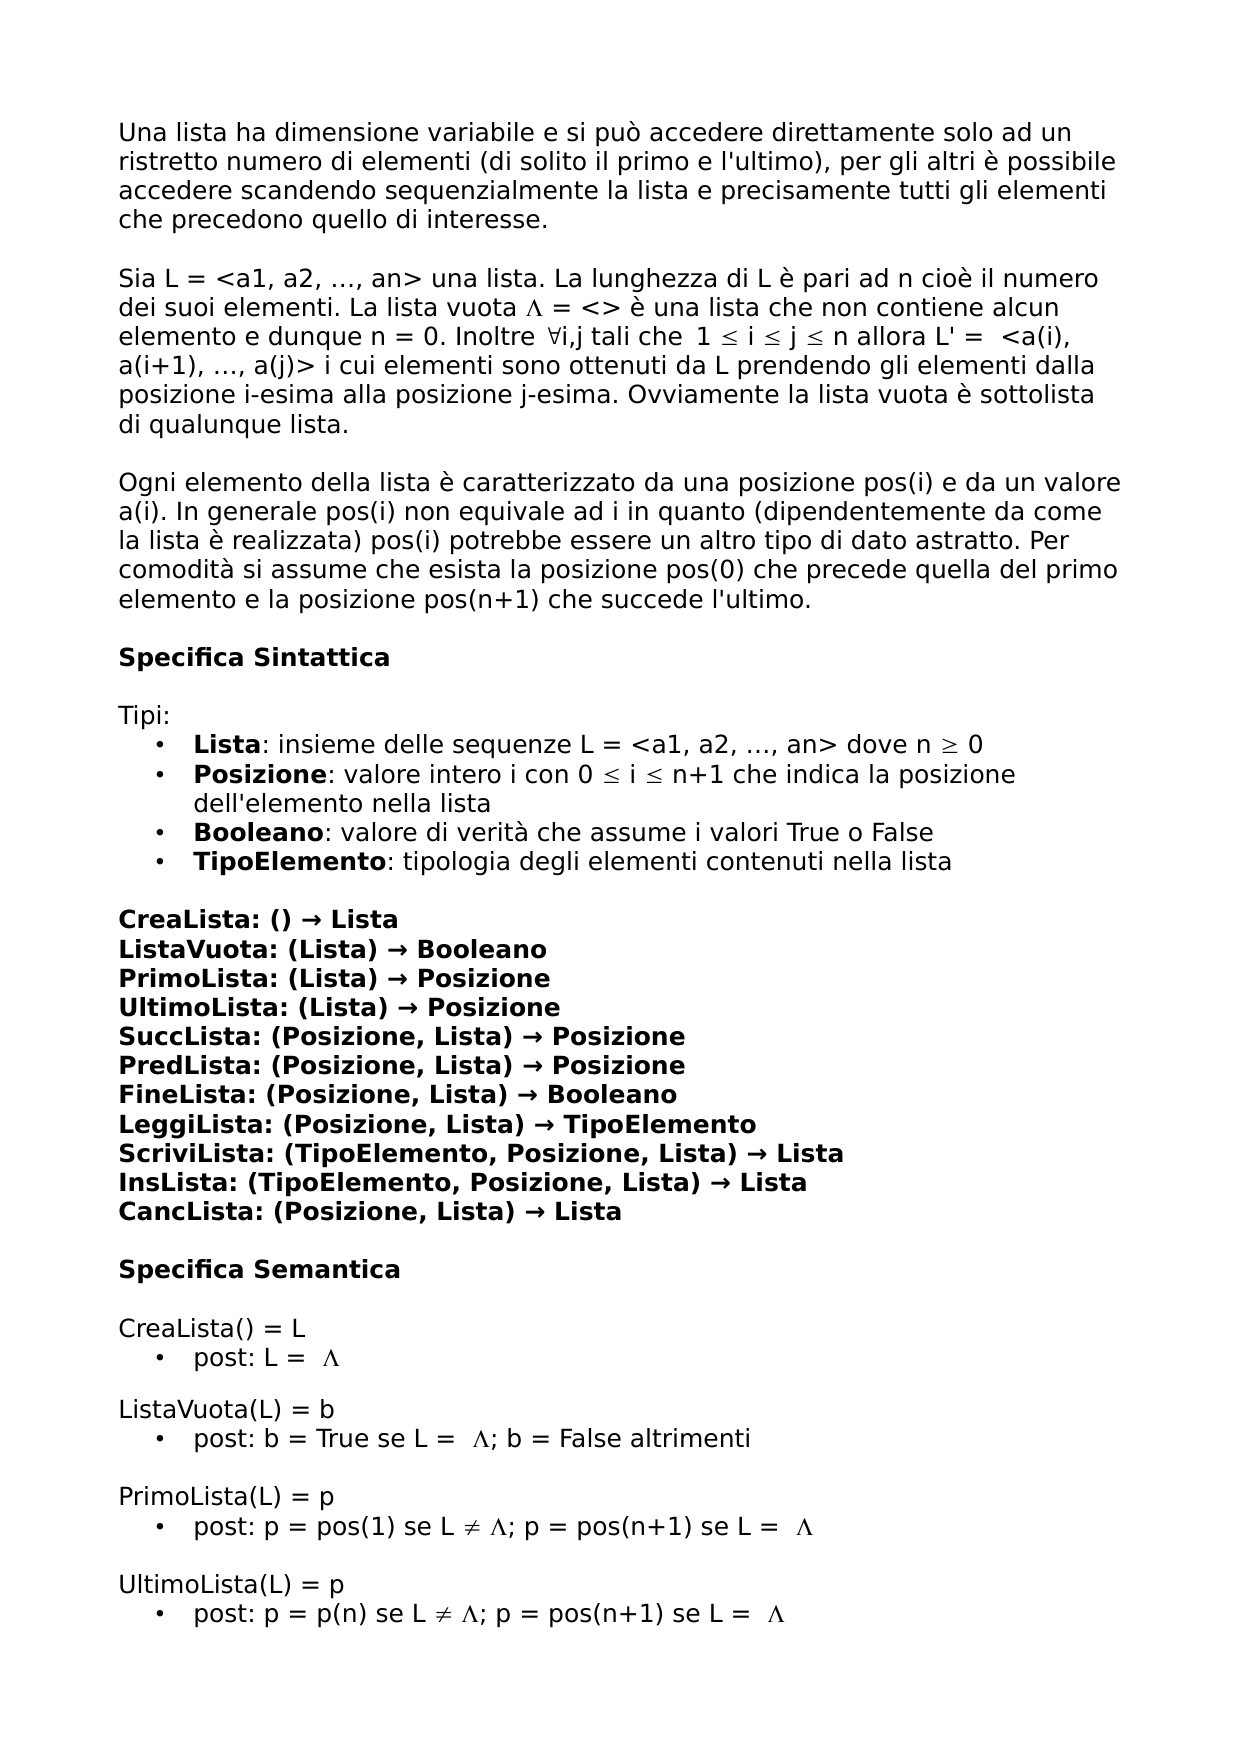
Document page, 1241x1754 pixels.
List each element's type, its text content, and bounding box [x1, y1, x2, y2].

text Specifica Sintattica [118, 643, 1122, 672]
text LeggiLista: (Posizione, Lista) → TipoElemento [118, 1110, 1122, 1139]
list post: L = L [156, 1343, 1122, 1372]
text Ogni elemento della lista è caratterizzato da una posizione pos(i) e da un valore a(i). In generale pos(i) non equivale ad i in quanto (dipendentemente da come la lista è realizzata) pos(i) potrebbe essere un altro tipo di dato astratto. Per comodità si assume che esista la posizione pos(0) che precede quella del primo elemento e la posizione pos(n+1) che succede l'ultimo. [118, 468, 1122, 614]
list post: b = True se L = L; b = False altrimenti [156, 1424, 1122, 1453]
text Sia L = <a1, a2, …, an> una lista. La lunghezza di L è pari ad n cioè il numero dei suoi elementi. La lista vuota L = <> è una lista che non contiene alcun elemento e dunque n = 0. Inoltre "i,j tali che 1 £ i £ j £ n allora L' = <a(i), a(i+1), …, a(j)> i cui elementi sono ottenuti da L prendendo gli elementi dalla posizione i-esima alla posizione j-esima. Ovviamente la lista vuota è sottolista di qualunque lista. [118, 264, 1122, 439]
text CreaLista: () → Lista [118, 906, 1122, 935]
list Lista: insieme delle sequenze L = <a1, a2, …, an> dove n ³ 0 [156, 731, 1122, 760]
text ScriviLista: (TipoElemento, Posizione, Lista) → Lista [118, 1139, 1122, 1168]
text PrimoLista(L) = p [118, 1482, 1122, 1512]
text Una lista ha dimensione variabile e si può accedere direttamente solo ad un ristretto numero di elementi (di solito il primo e l'ultimo), per gli altri è possibile accedere scandendo sequenzialmente la lista e precisamente tutti gli elementi che precedono quello di interesse. [118, 118, 1122, 235]
text SuccLista: (Posizione, Lista) → Posizione [118, 1022, 1122, 1051]
list post: p = pos(1) se L ¹ L; p = pos(n+1) se L = L [156, 1512, 1122, 1541]
text PredLista: (Posizione, Lista) → Posizione [118, 1051, 1122, 1081]
list TipoElemento: tipologia degli elementi contenuti nella lista [156, 847, 1122, 876]
text ListaVuota: (Lista) → Booleano [118, 935, 1122, 964]
text UltimoLista: (Lista) → Posizione [118, 993, 1122, 1022]
text CancLista: (Posizione, Lista) → Lista [118, 1197, 1122, 1226]
list Booleano: valore di verità che assume i valori True o False [156, 818, 1122, 847]
list post: p = p(n) se L ¹ L; p = pos(n+1) se L = L [156, 1599, 1122, 1628]
text PrimoLista: (Lista) → Posizione [118, 964, 1122, 993]
text Tipi: [118, 701, 1122, 731]
text Specifica Semantica [118, 1256, 1122, 1285]
text InsLista: (TipoElemento, Posizione, Lista) → Lista [118, 1168, 1122, 1197]
text CreaLista() = L [118, 1314, 1122, 1343]
text UltimoLista(L) = p [118, 1570, 1122, 1599]
text ListaVuota(L) = b [118, 1395, 1122, 1424]
list Posizione: valore intero i con 0 £ i £ n+1 che indica la posizione dell'elemento nella lista [156, 760, 1122, 818]
text FineLista: (Posizione, Lista) → Booleano [118, 1081, 1122, 1110]
